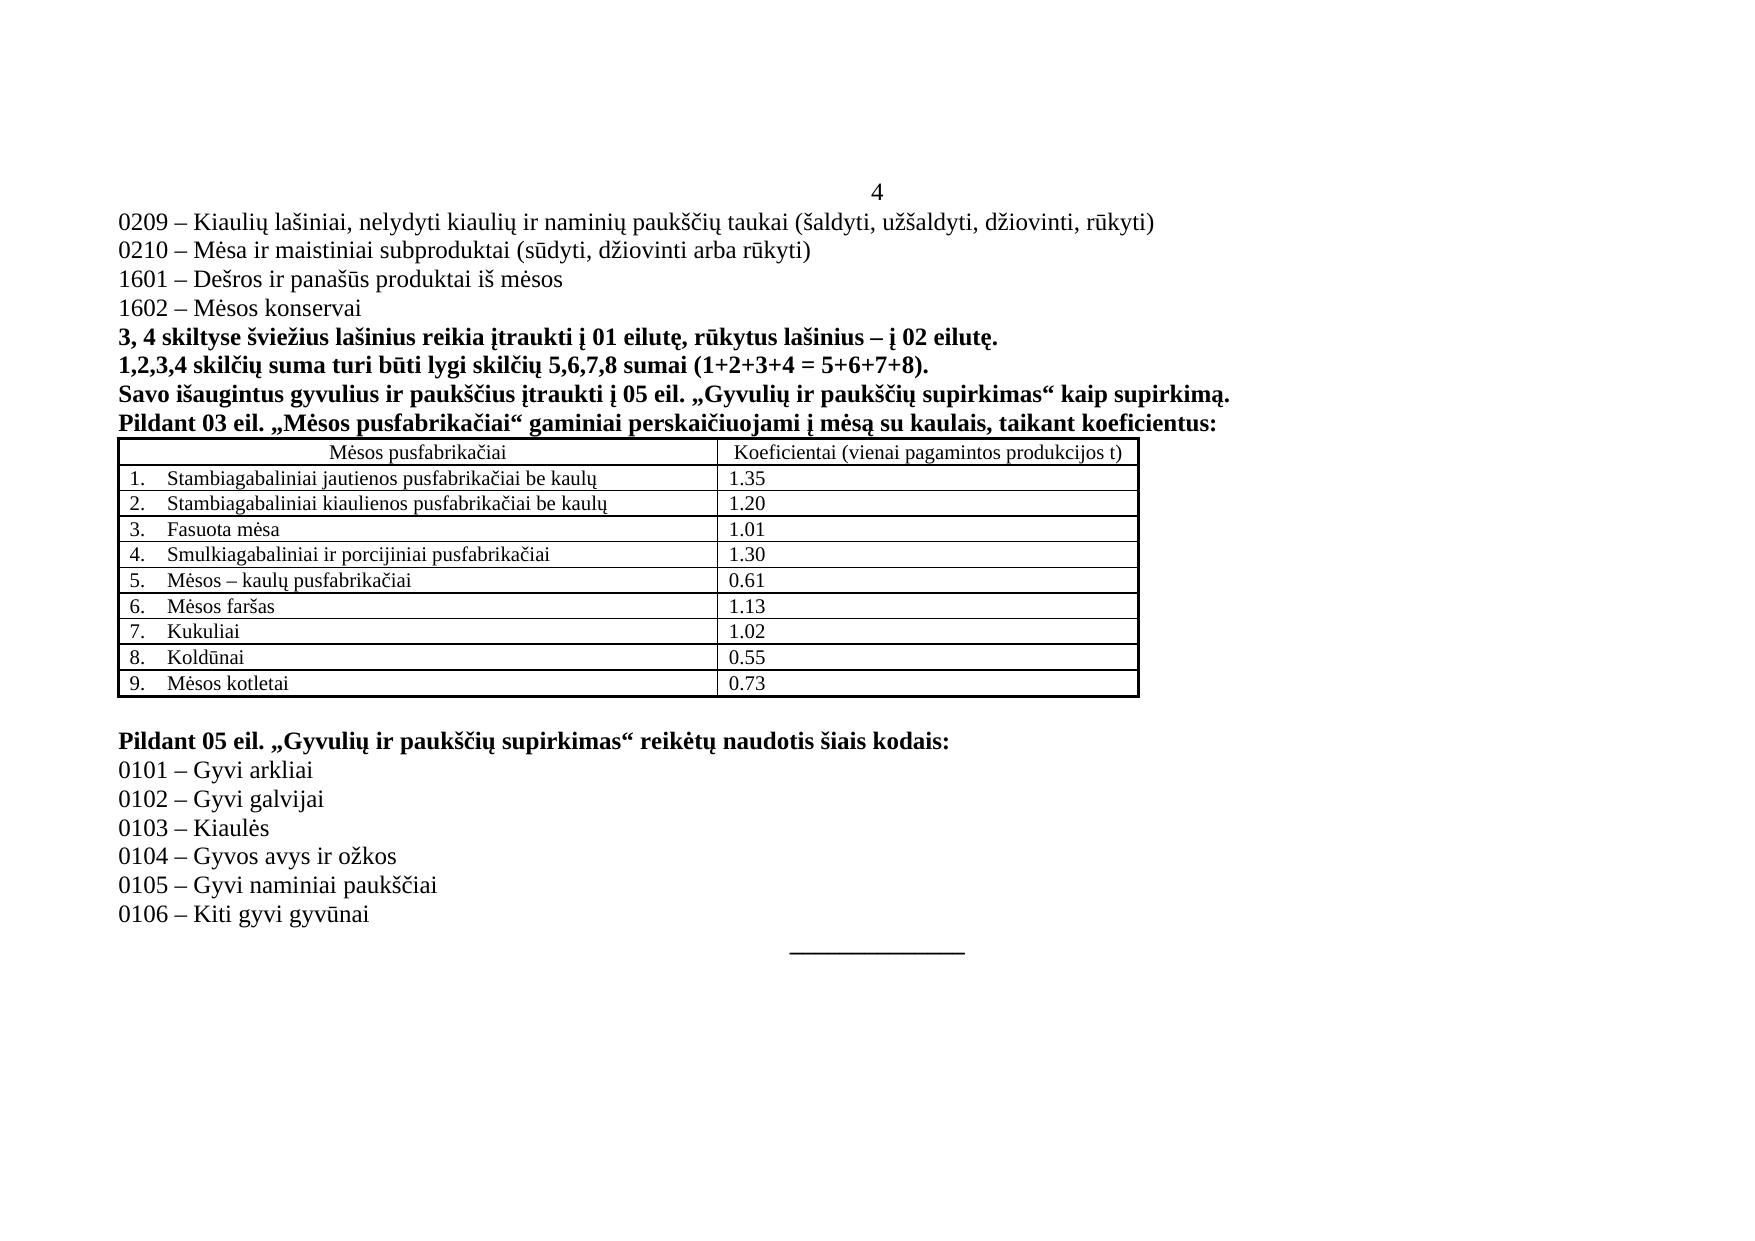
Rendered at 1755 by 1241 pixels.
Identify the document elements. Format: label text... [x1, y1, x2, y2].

text 0209 – Kiaulių lašiniai, nelydyti kiaulių ir naminių paukščių taukai (šaldyti, užšaldyti, džiovinti, rūkyti) [118, 207, 1636, 235]
text 1602 – Mėsos konservai [118, 293, 1636, 322]
table_cell 8. Koldūnai [120, 645, 717, 669]
table_cell 1.13 [718, 594, 1137, 618]
table_cell 1.30 [718, 542, 1137, 566]
text 0106 – Kiti gyvi gyvūnai [118, 899, 1636, 928]
table_cell 1.02 [718, 619, 1137, 643]
table_cell 1.01 [718, 517, 1137, 541]
text 0105 – Gyvi naminiai paukščiai [118, 870, 1636, 899]
text 1,2,3,4 skilčių suma turi būti lygi skilčių 5,6,7,8 sumai (1+2+3+4 = 5+6+7+8). [118, 350, 1636, 379]
text 3, 4 skiltyse šviežius lašinius reikia įtraukti į 01 eilutę, rūkytus lašinius – į 02 eilutę. [118, 322, 1636, 350]
table_cell 2. Stambiagabaliniai kiaulienos pusfabrikačiai be kaulų [120, 491, 717, 515]
table_cell 0.61 [718, 568, 1137, 592]
table_cell 1.35 [718, 466, 1137, 489]
table_cell 6. Mėsos faršas [120, 594, 717, 618]
table_header Koeficientai (vienai pagamintos produkcijos t) [718, 440, 1137, 464]
table_cell 9. Mėsos kotletai [120, 671, 717, 694]
text 0104 – Gyvos avys ir ožkos [118, 841, 1636, 870]
table_cell 0.73 [718, 671, 1137, 694]
text Savo išaugintus gyvulius ir paukščius įtraukti į 05 eil. „Gyvulių ir paukščių supirkimas“ kaip supirkimą. [118, 379, 1636, 408]
text 0210 – Mėsa ir maistiniai subproduktai (sūdyti, džiovinti arba rūkyti) [118, 235, 1636, 264]
table_header Mėsos pusfabrikačiai [120, 440, 717, 464]
table_cell 5. Mėsos – kaulų pusfabrikačiai [120, 568, 717, 592]
table_cell 7. Kukuliai [120, 619, 717, 643]
text Pildant 03 eil. „Mėsos pusfabrikačiai“ gaminiai perskaičiuojami į mėsą su kaulais, taikant koeficientus: [118, 408, 1636, 437]
table_cell 0.55 [718, 645, 1137, 669]
text ______________ [118, 928, 1636, 956]
text Pildant 05 eil. „Gyvulių ir paukščių supirkimas“ reikėtų naudotis šiais kodais: [118, 726, 1636, 755]
table_cell 3. Fasuota mėsa [120, 517, 717, 541]
text 0102 – Gyvi galvijai [118, 784, 1636, 813]
table_cell 4. Smulkiagabaliniai ir porcijiniai pusfabrikačiai [120, 542, 717, 566]
text 0101 – Gyvi arkliai [118, 755, 1636, 784]
table_cell 1.20 [718, 491, 1137, 515]
table_cell 1. Stambiagabaliniai jautienos pusfabrikačiai be kaulų [120, 466, 717, 489]
text 1601 – Dešros ir panašūs produktai iš mėsos [118, 264, 1636, 293]
text 0103 – Kiaulės [118, 813, 1636, 841]
